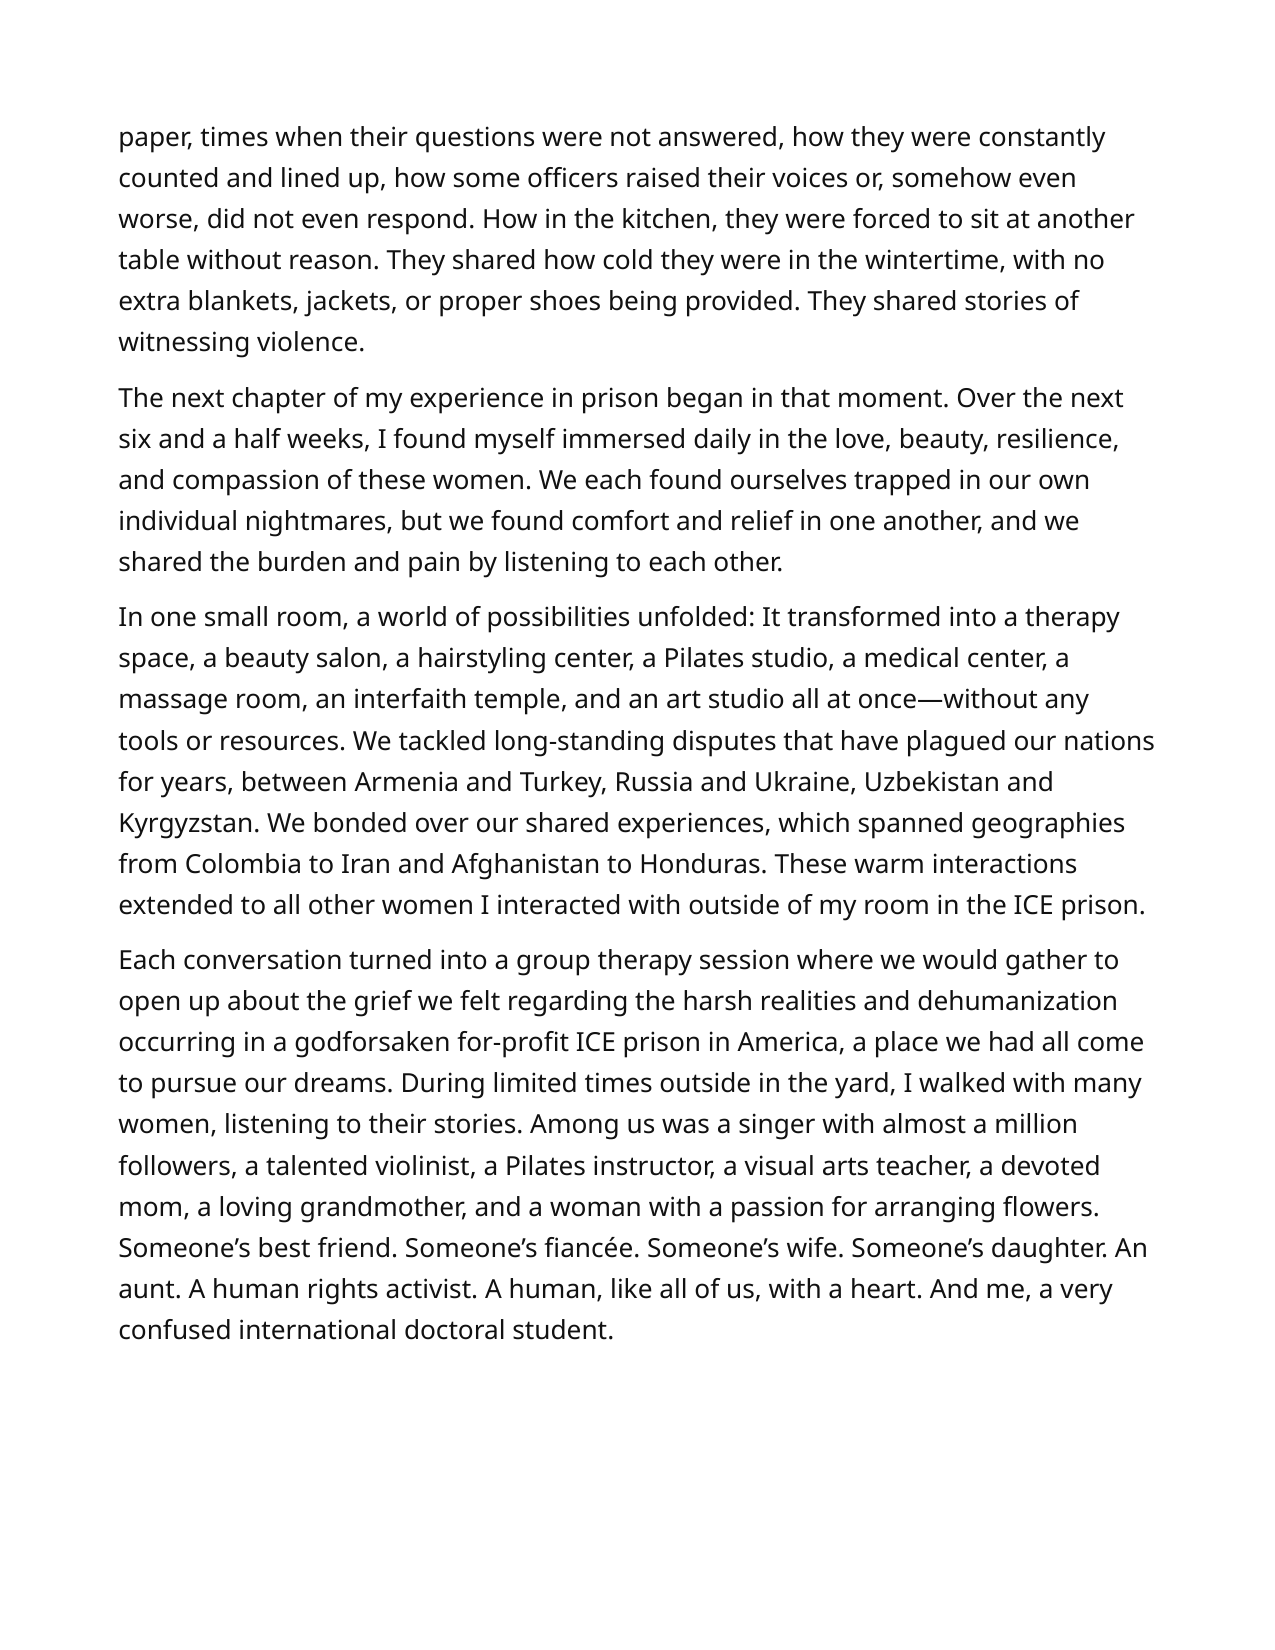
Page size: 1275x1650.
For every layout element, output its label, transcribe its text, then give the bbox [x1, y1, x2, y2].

text Each conversation turned into a group therapy session where we would gather to open up about the grief we felt regarding the harsh realities and dehumanization occurring in a godforsaken for-profit ICE prison in America, a place we had all come to pursue our dreams. During limited times outside in the yard, I walked with many women, listening to their stories. Among us was a singer with almost a million followers, a talented violinist, a Pilates instructor, a visual arts teacher, a devoted mom, a loving grandmother, and a woman with a passion for arranging flowers. Someone’s best friend. Someone’s fiancée. Someone’s wife. Someone’s daughter. An aunt. A human rights activist. A human, like all of us, with a heart. And me, a very confused international doctoral student. [118, 942, 1157, 1347]
text paper, times when their questions were not answered, how they were constantly counted and lined up, how some officers raised their voices or, somehow even worse, did not even respond. How in the kitchen, they were forced to sit at another table without reason. They shared how cold they were in the wintertime, with no extra blankets, jackets, or proper shoes being provided. They shared stories of witnessing violence. [118, 118, 1157, 359]
text In one small room, a world of possibilities unfolded: It transformed into a therapy space, a beauty salon, a hairstyling center, a Pilates studio, a medical center, a massage room, an interfaith temple, and an art studio all at once—without any tools or resources. We tackled long-standing disputes that have plagued our nations for years, between Armenia and Turkey, Russia and Ukraine, Uzbekistan and Kyrgyzstan. We bonded over our shared experiences, which spanned geographies from Colombia to Iran and Afghanistan to Honduras. These warm interactions extended to all other women I interacted with outside of my room in the ICE prison. [118, 599, 1157, 922]
text The next chapter of my experience in prison began in that moment. Over the next six and a half weeks, I found myself immersed daily in the love, beauty, resilience, and compassion of these women. We each found ourselves trapped in our own individual nightmares, but we found comfort and relief in one another, and we shared the burden and pain by listening to each other. [118, 379, 1157, 579]
